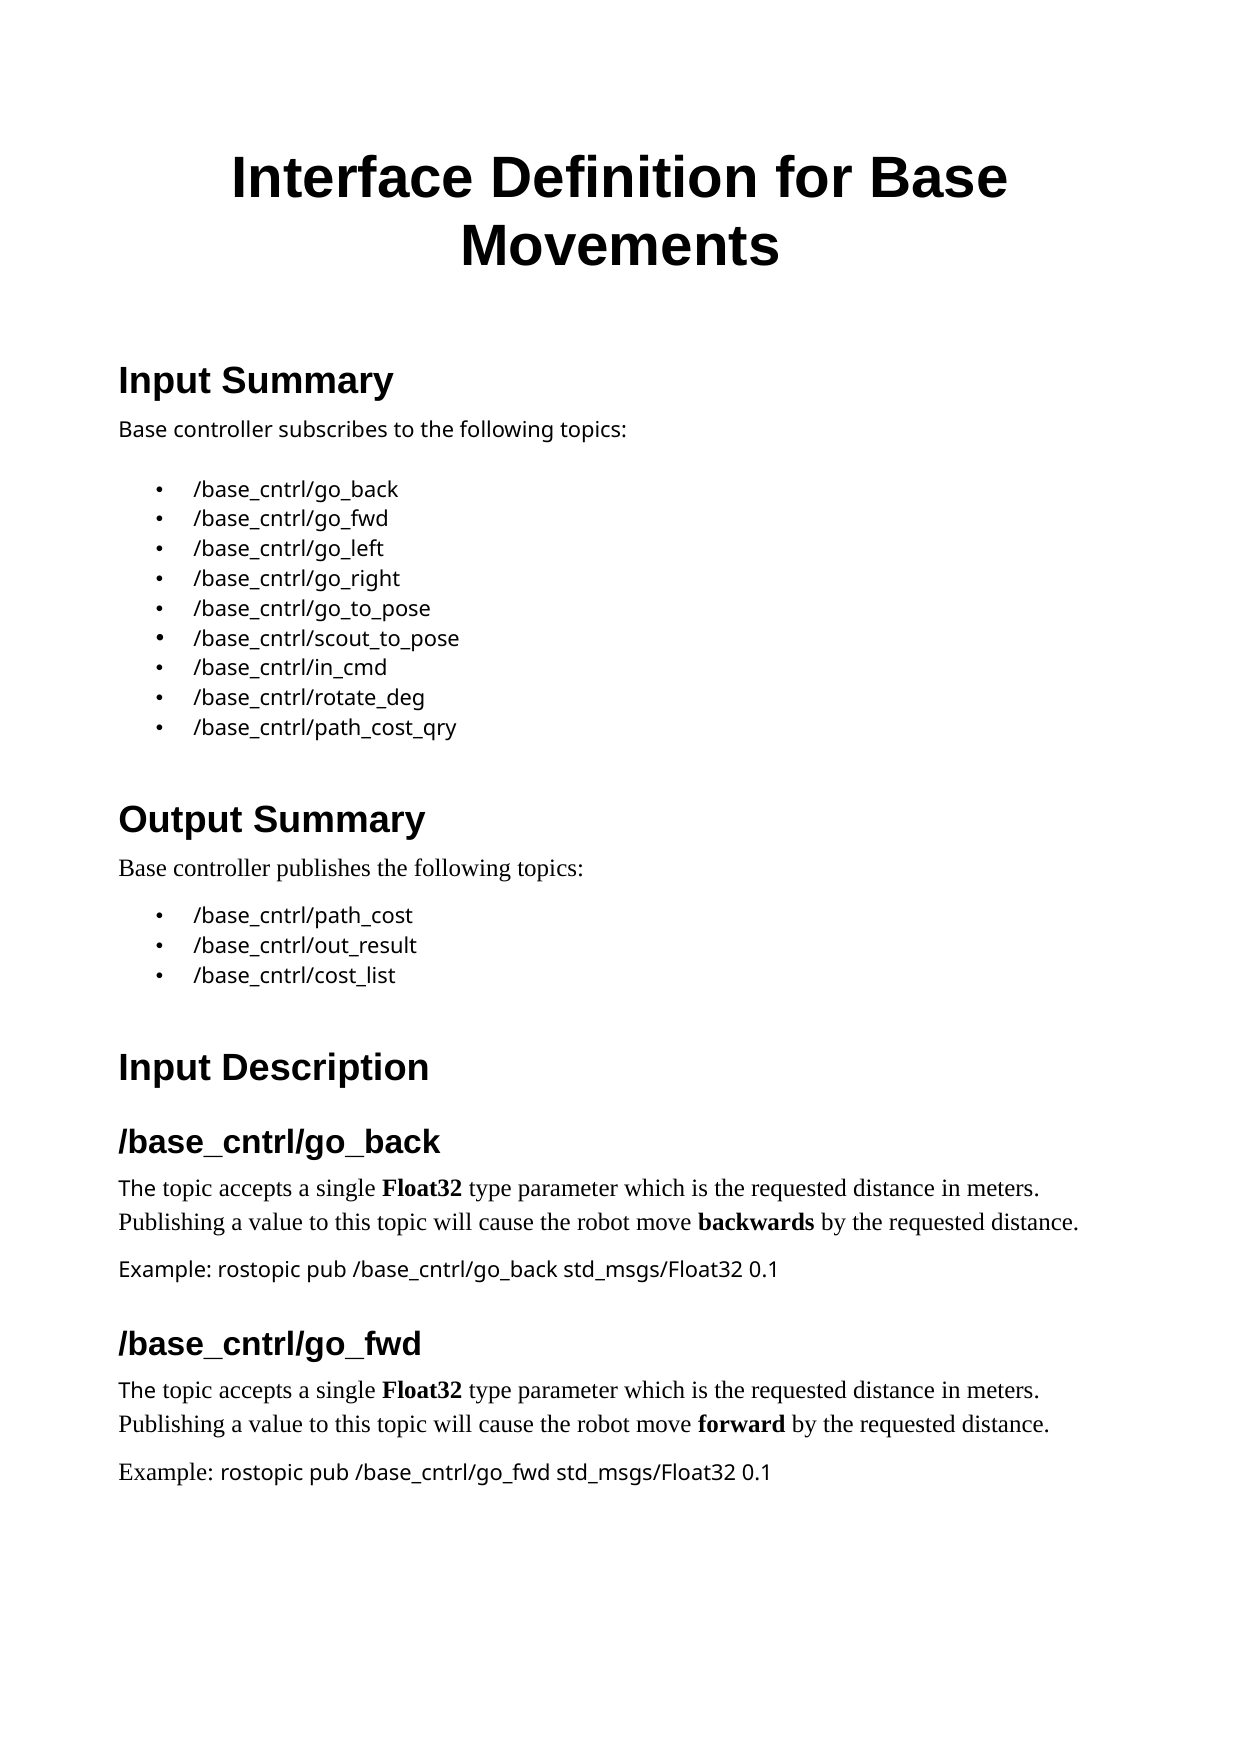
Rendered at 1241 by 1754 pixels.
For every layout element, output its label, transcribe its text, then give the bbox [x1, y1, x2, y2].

title Interface Definition for Base Movements [118, 143, 1122, 277]
list /base_cntrl/go_fwd [156, 503, 1122, 533]
text Base controller subscribes to the following topics: [118, 414, 1122, 474]
subtitle /base_cntrl/go_fwd [118, 1324, 1122, 1362]
list /base_cntrl/out_result [156, 930, 1122, 960]
text The topic accepts a single Float32 type parameter which is the requested distance in meters. Publishing a value to this topic will cause the robot move forward by the requested distance. [118, 1375, 1122, 1438]
list /base_cntrl/rotate_deg [156, 682, 1122, 712]
list /base_cntrl/go_left [156, 533, 1122, 563]
list /base_cntrl/go_back [156, 474, 1122, 503]
list /base_cntrl/path_cost [156, 900, 1122, 930]
list /base_cntrl/scout_to_pose [156, 623, 1122, 652]
subtitle Input Description [118, 1044, 1122, 1088]
text Base controller publishes the following topics: [118, 853, 1122, 881]
subtitle Input Summary [118, 358, 1122, 402]
subtitle /base_cntrl/go_back [118, 1121, 1122, 1160]
list /base_cntrl/go_to_pose [156, 593, 1122, 623]
subtitle Output Summary [118, 797, 1122, 840]
list /base_cntrl/path_cost_qry [156, 712, 1122, 742]
text Example: rostopic pub /base_cntrl/go_fwd std_msgs/Float32 0.1 [118, 1457, 1122, 1486]
text Example: rostopic pub /base_cntrl/go_back std_msgs/Float32 0.1 [118, 1254, 1122, 1284]
list /base_cntrl/go_right [156, 563, 1122, 593]
text The topic accepts a single Float32 type parameter which is the requested distance in meters. Publishing a value to this topic will cause the robot move backwards by the requested distance. [118, 1173, 1122, 1235]
list /base_cntrl/cost_list [156, 960, 1122, 990]
list /base_cntrl/in_cmd [156, 652, 1122, 682]
